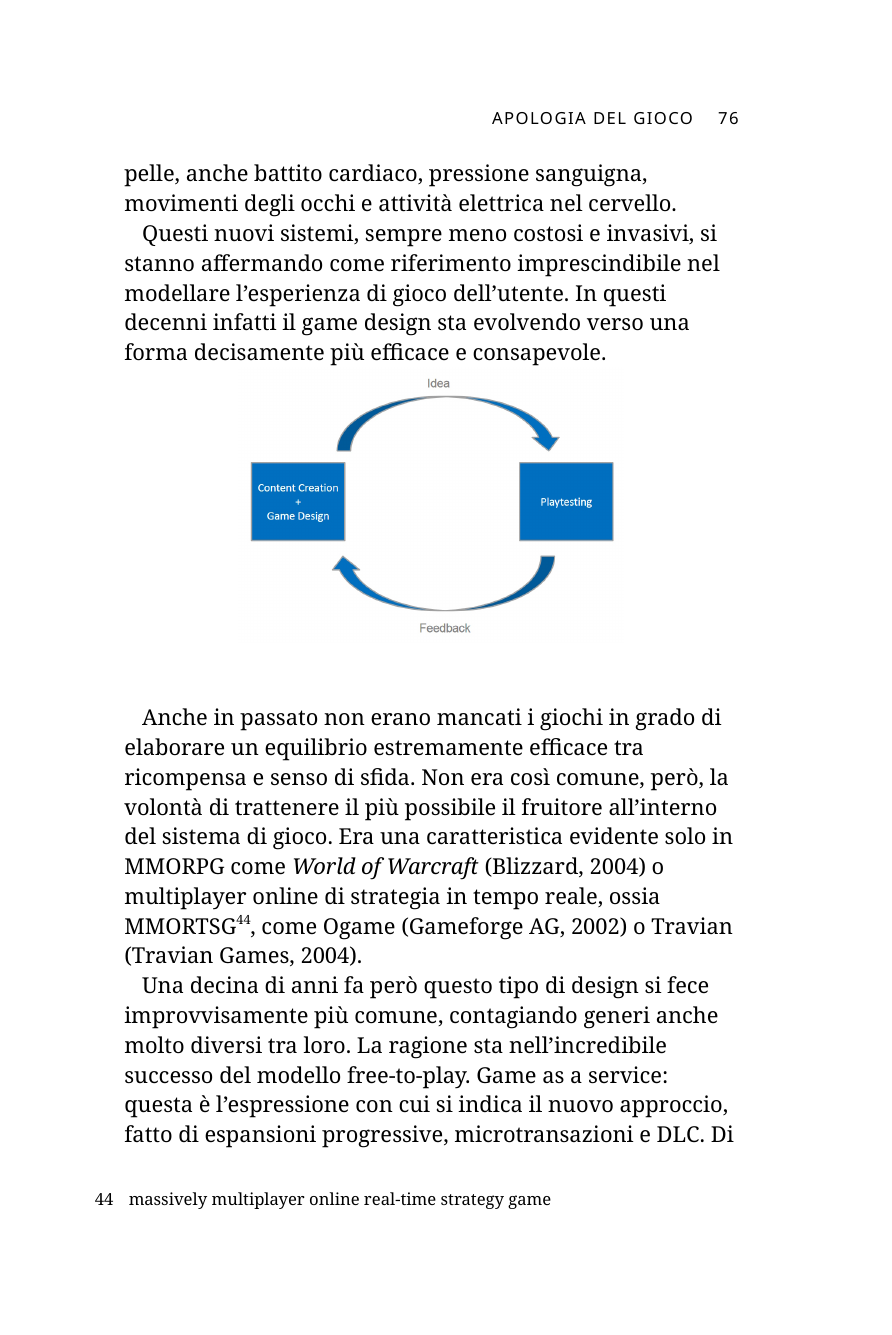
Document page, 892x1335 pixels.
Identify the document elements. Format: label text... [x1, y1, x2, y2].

text pelle, anche battito cardiaco, pressione sanguigna, movimenti degli occhi e attività elettrica nel cervello. [124, 158, 738, 218]
text massively multiplayer online real-time strategy game [94, 1188, 738, 1211]
text Una decina di anni fa però questo tipo di design si fece improvvisamente più comune, contagiando generi anche molto diversi tra loro. La ragione sta nell’incredibile successo del modello free-to-play. Game as a service: questa è l’espressione con cui si indica il nuovo approccio, fatto di espansioni progressive, microtransazioni e DLC. Di [124, 970, 738, 1149]
text Questi nuovi sistemi, sempre meno costosi e invasivi, si stanno affermando come riferimento imprescindibile nel modellare l’esperienza di gioco dell’utente. In questi decenni infatti il game design sta evolvendo verso una forma decisamente più efficace e consapevole. [124, 218, 738, 367]
picture [238, 367, 625, 643]
text Anche in passato non erano mancati i giochi in grado di elaborare un equilibrio estremamente efficace tra ricompensa e senso di sfida. Non era così comune, però, la volontà di trattenere il più possibile il fruitore all’interno del sistema di gioco. Era una caratteristica evidente solo in MMORPG come World of Warcraft (Blizzard, 2004) o multiplayer online di strategia in tempo reale, ossia MMORTSG, come Ogame (Gameforge AG, 2002) o Travian (Travian Games, 2004). [124, 702, 738, 970]
